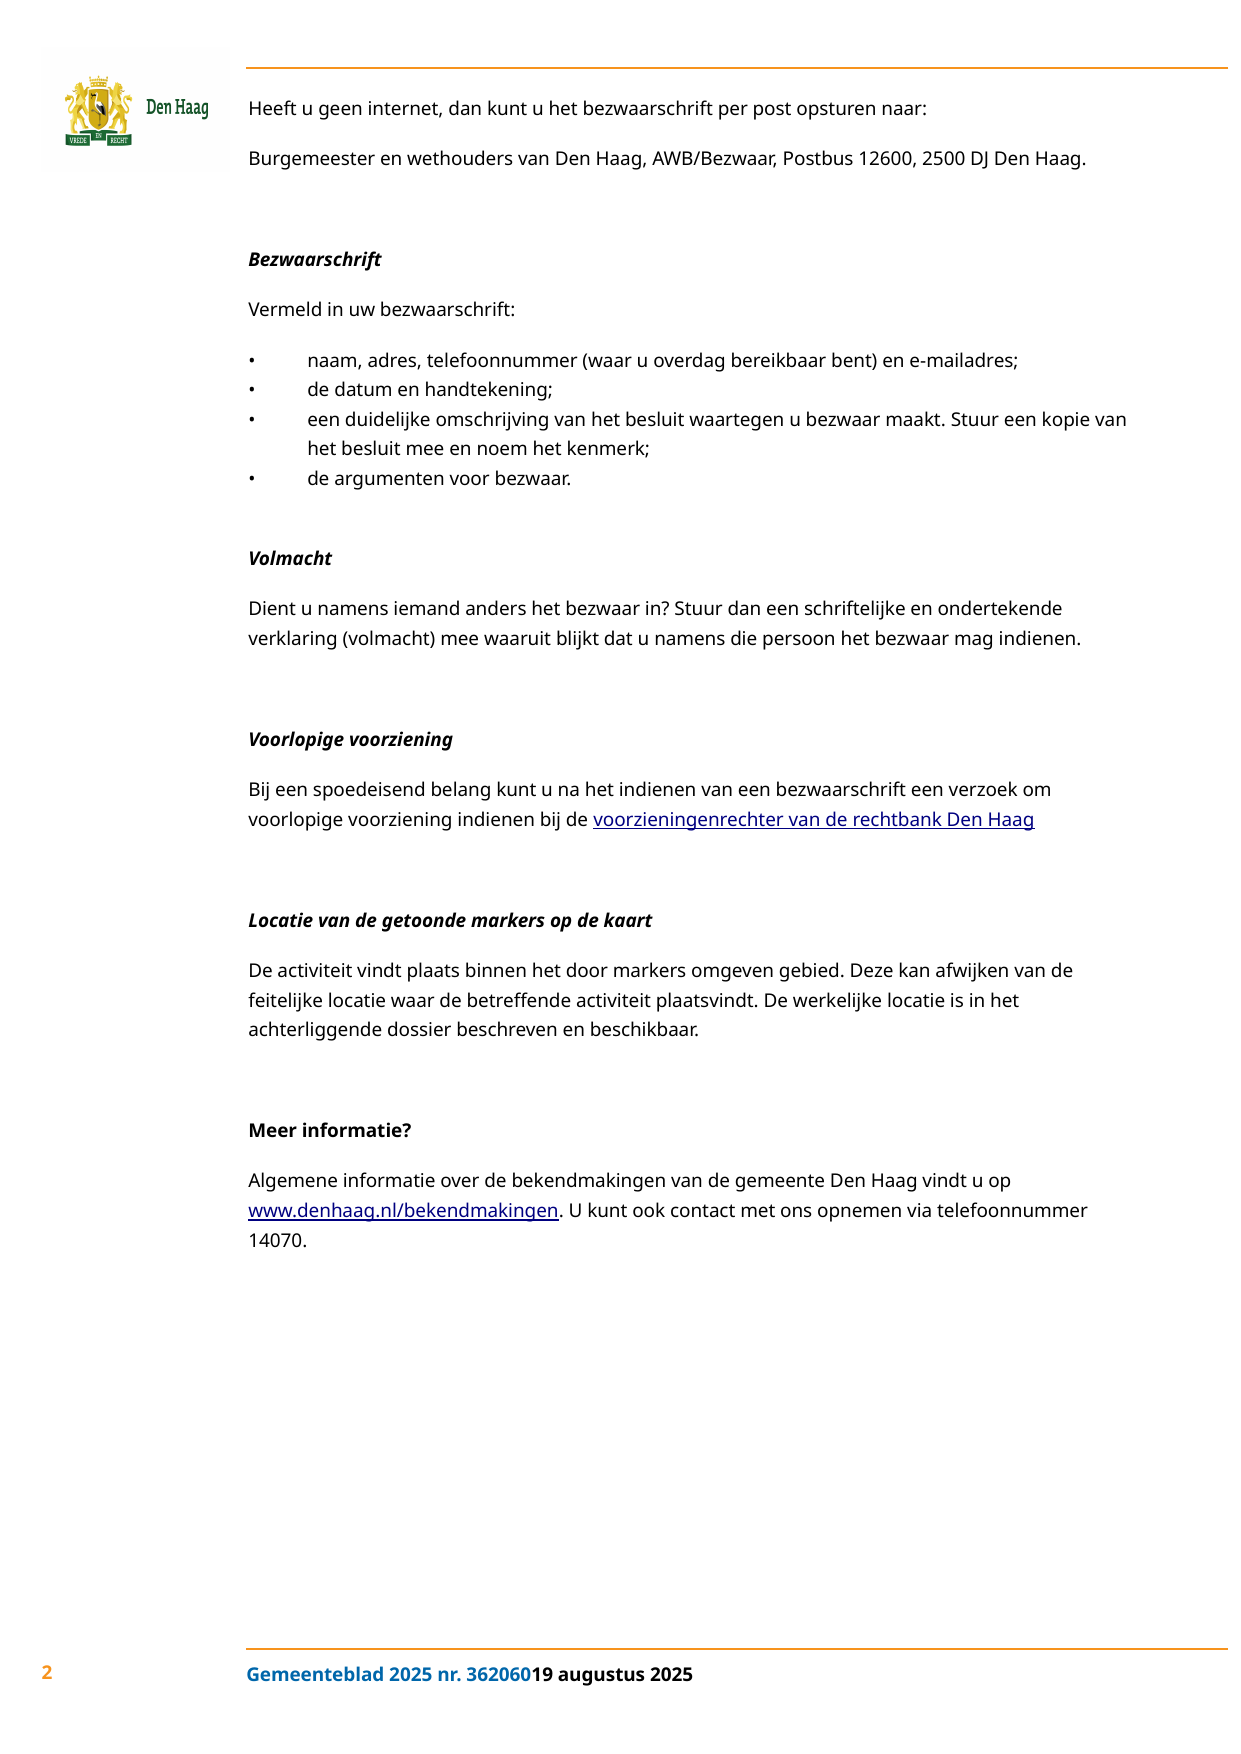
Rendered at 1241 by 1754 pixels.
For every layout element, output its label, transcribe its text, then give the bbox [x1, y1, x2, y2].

text Locatie van de getoonde markers op de kaart [248, 907, 1152, 933]
text Bezwaarschrift [248, 246, 1152, 272]
text Vermeld in uw bezwaarschrift: [248, 296, 1152, 322]
list de datum en handtekening; [248, 376, 1152, 402]
text Dient u namens iemand anders het bezwaar in? Stuur dan een schriftelijke en ondertekende verklaring (volmacht) mee waaruit blijkt dat u namens die persoon het bezwaar mag indienen. [248, 596, 1152, 651]
text Meer informatie? [248, 1117, 1152, 1143]
text Burgemeester en wethouders van Den Haag, AWB/Bezwaar, Postbus 12600, 2500 DJ Den Haag. [248, 145, 1152, 171]
text Voorlopige voorziening [248, 726, 1152, 752]
text De activiteit vindt plaats binnen het door markers omgeven gebied. Deze kan afwijken van de feitelijke locatie waar de betreffende activiteit plaatsvindt. De werkelijke locatie is in het achterliggende dossier beschreven en beschikbaar. [248, 957, 1152, 1042]
picture [41, 47, 231, 172]
list naam, adres, telefoonnummer (waar u overdag bereikbaar bent) en e-mailadres; [248, 347, 1152, 373]
text Algemene informatie over de bekendmakingen van de gemeente Den Haag vindt u op www.denhaag.nl/bekendmakingen. U kunt ook contact met ons opnemen via telefoonnummer 14070. [248, 1168, 1152, 1253]
list een duidelijke omschrijving van het besluit waartegen u bezwaar maakt. Stuur een kopie van het besluit mee en noem het kenmerk; [248, 406, 1152, 461]
text Heeft u geen internet, dan kunt u het bezwaarschrift per post opsturen naar: [248, 95, 1152, 121]
text Bij een spoedeisend belang kunt u na het indienen van een bezwaarschrift een verzoek om voorlopige voorziening indienen bij de voorzieningenrechter van de rechtbank Den Haag [248, 776, 1152, 832]
text Volmacht [248, 545, 1152, 571]
list de argumenten voor bezwaar. [248, 465, 1152, 491]
